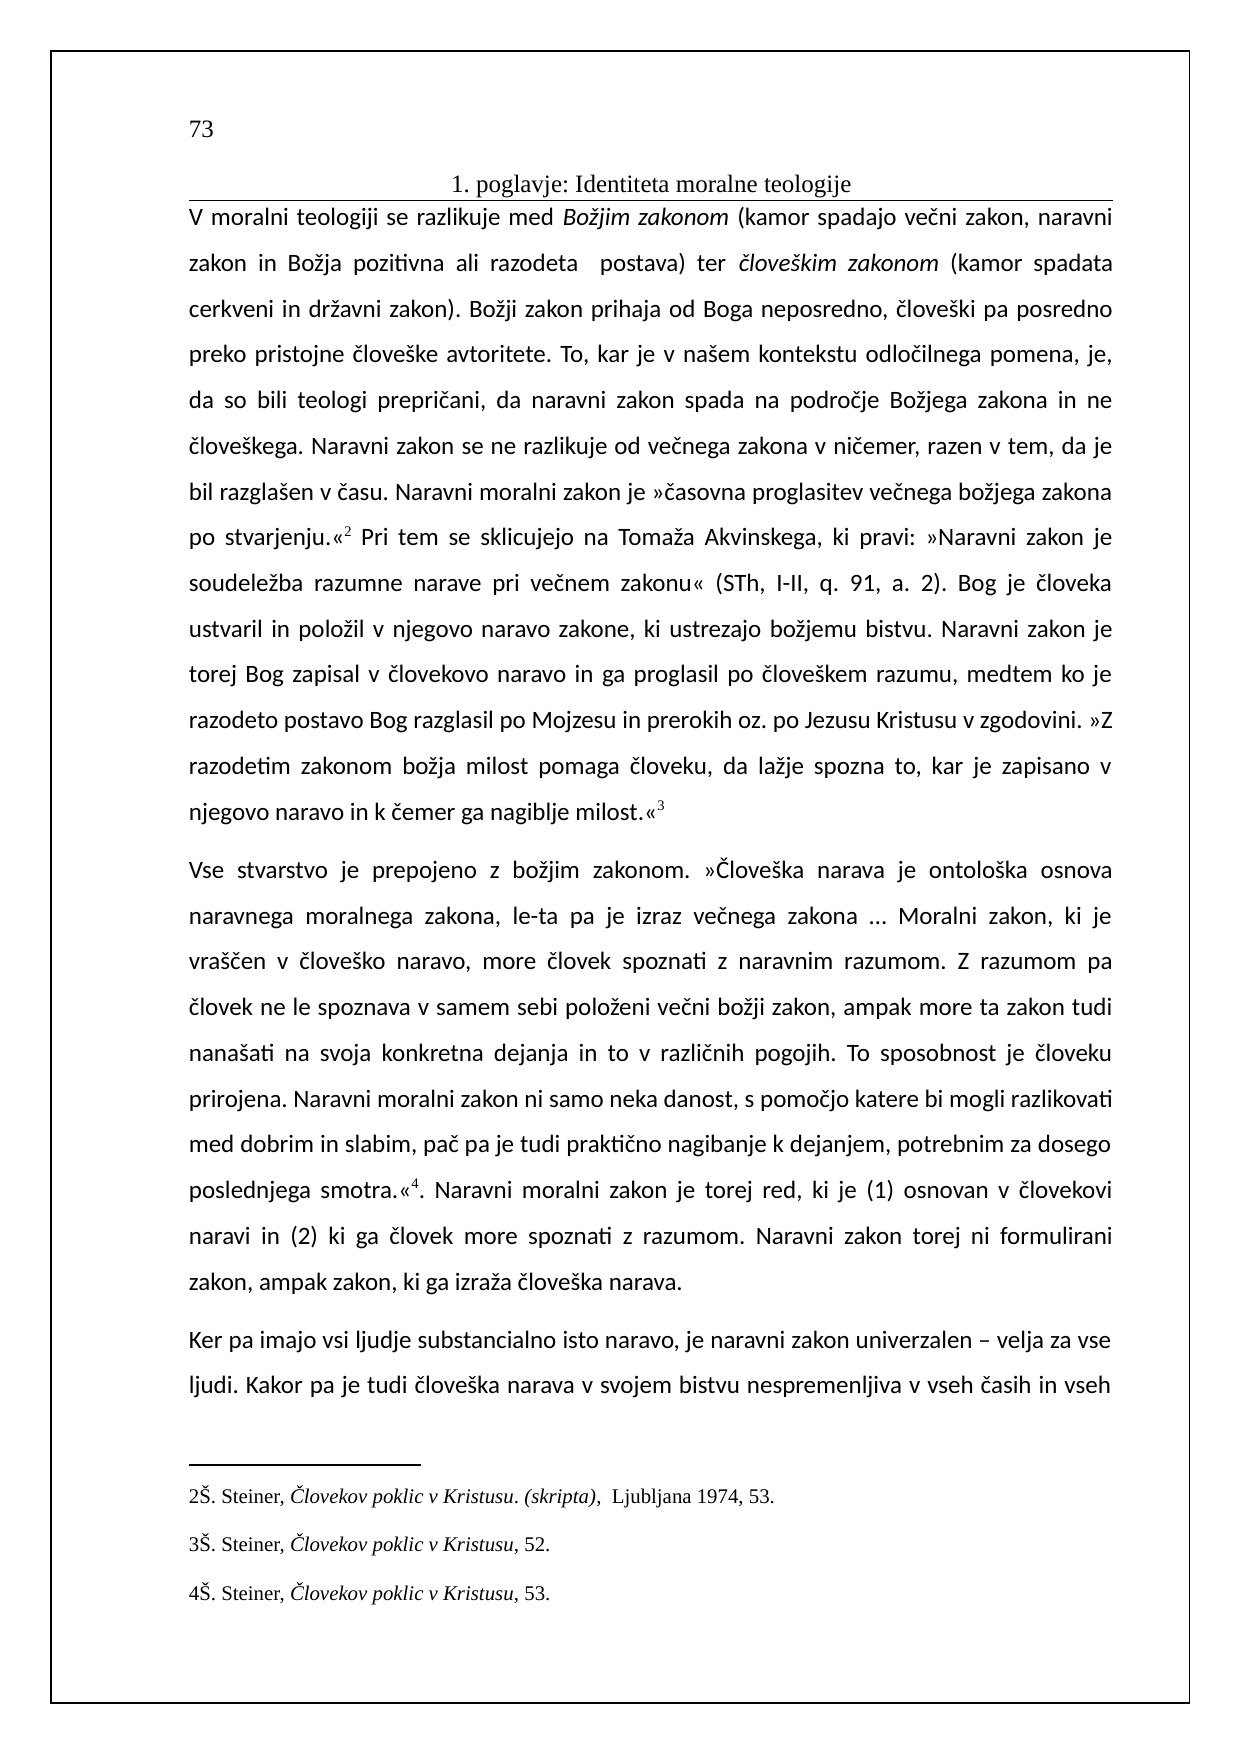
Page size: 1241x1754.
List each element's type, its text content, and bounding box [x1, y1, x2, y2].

text Š. Steiner, Človekov poklic v Kristusu, 52. [189, 1532, 1113, 1556]
text Ker pa imajo vsi ljudje substancialno isto naravo, je naravni zakon univerzalen – velja za vse ljudi. Kakor pa je tudi človeška narava v svojem bistvu nespremenljiva v vseh časih in vseh [189, 1324, 1113, 1400]
text Š. Steiner, Človekov poklic v Kristusu, 53. [189, 1581, 1113, 1605]
text V moralni teologiji se razlikuje med Božjim zakonom (kamor spadajo večni zakon, naravni zakon in Božja pozitivna ali razodeta postava) ter človeškim zakonom (kamor spadata cerkveni in državni zakon). Božji zakon prihaja od Boga neposredno, človeški pa posredno preko pristojne človeške avtoritete. To, kar je v našem kontekstu odločilnega pomena, je, da so bili teologi prepričani, da naravni zakon spada na področje Božjega zakona in ne človeškega. Naravni zakon se ne razlikuje od večnega zakona v ničemer, razen v tem, da je bil razglašen v času. Naravni moralni zakon je »časovna proglasitev večnega božjega zakona po stvarjenju.« Pri tem se sklicujejo na Tomaža Akvinskega, ki pravi: »Naravni zakon je soudeležba razumne narave pri večnem zakonu« (STh, I-II, q. 91, a. 2). Bog je človeka ustvaril in položil v njegovo naravo zakone, ki ustrezajo božjemu bistvu. Naravni zakon je torej Bog zapisal v človekovo naravo in ga proglasil po človeškem razumu, medtem ko je razodeto postavo Bog razglasil po Mojzesu in prerokih oz. po Jezusu Kristusu v zgodovini. »Z razodetim zakonom božja milost pomaga človeku, da lažje spozna to, kar je zapisano v njegovo naravo in k čemer ga nagiblje milost.« [189, 201, 1113, 826]
text Š. Steiner, Človekov poklic v Kristusu. (skripta), Ljubljana 1974, 53. [189, 1483, 1113, 1508]
text Vse stvarstvo je prepojeno z božjim zakonom. »Človeška narava je ontološka osnova naravnega moralnega zakona, le-ta pa je izraz večnega zakona … Moralni zakon, ki je vraščen v človeško naravo, more človek spoznati z naravnim razumom. Z razumom pa človek ne le spoznava v samem sebi položeni večni božji zakon, ampak more ta zakon tudi nanašati na svoja konkretna dejanja in to v različnih pogojih. To sposobnost je človeku prirojena. Naravni moralni zakon ni samo neka danost, s pomočjo katere bi mogli razlikovati med dobrim in slabim, pač pa je tudi praktično nagibanje k dejanjem, potrebnim za dosego poslednjega smotra.«. Naravni moralni zakon je torej red, ki je (1) osnovan v človekovi naravi in (2) ki ga človek more spoznati z razumom. Naravni zakon torej ni formulirani zakon, ampak zakon, ki ga izraža človeška narava. [189, 854, 1113, 1296]
